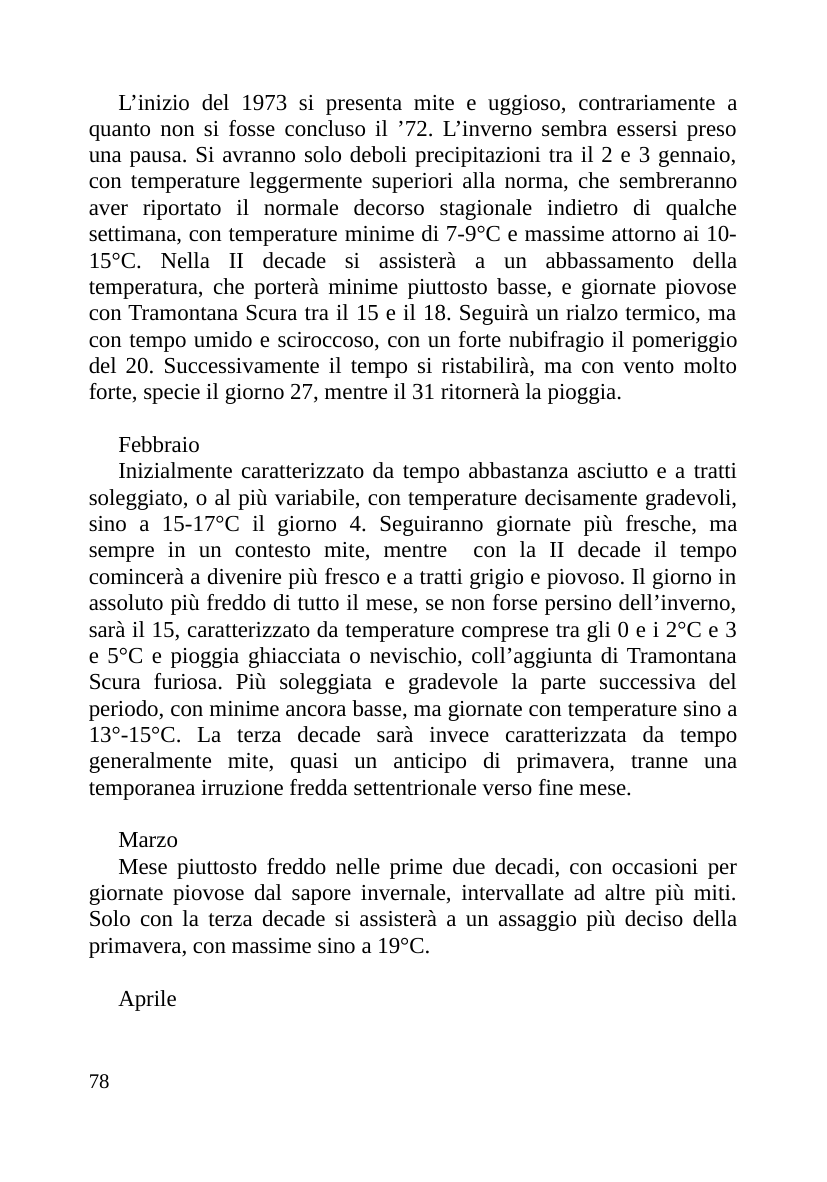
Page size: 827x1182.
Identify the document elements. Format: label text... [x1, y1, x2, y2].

text Febbraio [88, 431, 738, 457]
text Marzo [88, 826, 738, 853]
text Aprile [88, 984, 738, 1011]
text Mese piuttosto freddo nelle prime due decadi, con occasioni per giornate piovose dal sapore invernale, intervallate ad altre più miti. Solo con la terza decade si assisterà a un assaggio più deciso della primavera, con massime sino a 19°C. [88, 853, 738, 958]
text L’inizio del 1973 si presenta mite e uggioso, contrariamente a quanto non si fosse concluso il ’72. L’inverno sembra essersi preso una pausa. Si avranno solo deboli precipitazioni tra il 2 e 3 gennaio, con temperature leggermente superiori alla norma, che sembreranno aver riportato il normale decorso stagionale indietro di qualche settimana, con temperature minime di 7-9°C e massime attorno ai 10-15°C. Nella II decade si assisterà a un abbassamento della temperatura, che porterà minime piuttosto basse, e giornate piovose con Tramontana Scura tra il 15 e il 18. Seguirà un rialzo termico, ma con tempo umido e sciroccoso, con un forte nubifragio il pomeriggio del 20. Successivamente il tempo si ristabilirà, ma con vento molto forte, specie il giorno 27, mentre il 31 ritornerà la pioggia. [88, 88, 738, 405]
text Inizialmente caratterizzato da tempo abbastanza asciutto e a tratti soleggiato, o al più variabile, con temperature decisamente gradevoli, sino a 15-17°C il giorno 4. Seguiranno giornate più fresche, ma sempre in un contesto mite, mentre con la II decade il tempo comincerà a divenire più fresco e a tratti grigio e piovoso. Il giorno in assoluto più freddo di tutto il mese, se non forse persino dell’inverno, sarà il 15, caratterizzato da temperature comprese tra gli 0 e i 2°C e 3 e 5°C e pioggia ghiacciata o nevischio, coll’aggiunta di Tramontana Scura furiosa. Più soleggiata e gradevole la parte successiva del periodo, con minime ancora basse, ma giornate con temperature sino a 13°-15°C. La terza decade sarà invece caratterizzata da tempo generalmente mite, quasi un anticipo di primavera, tranne una temporanea irruzione fredda settentrionale verso fine mese. [88, 457, 738, 800]
